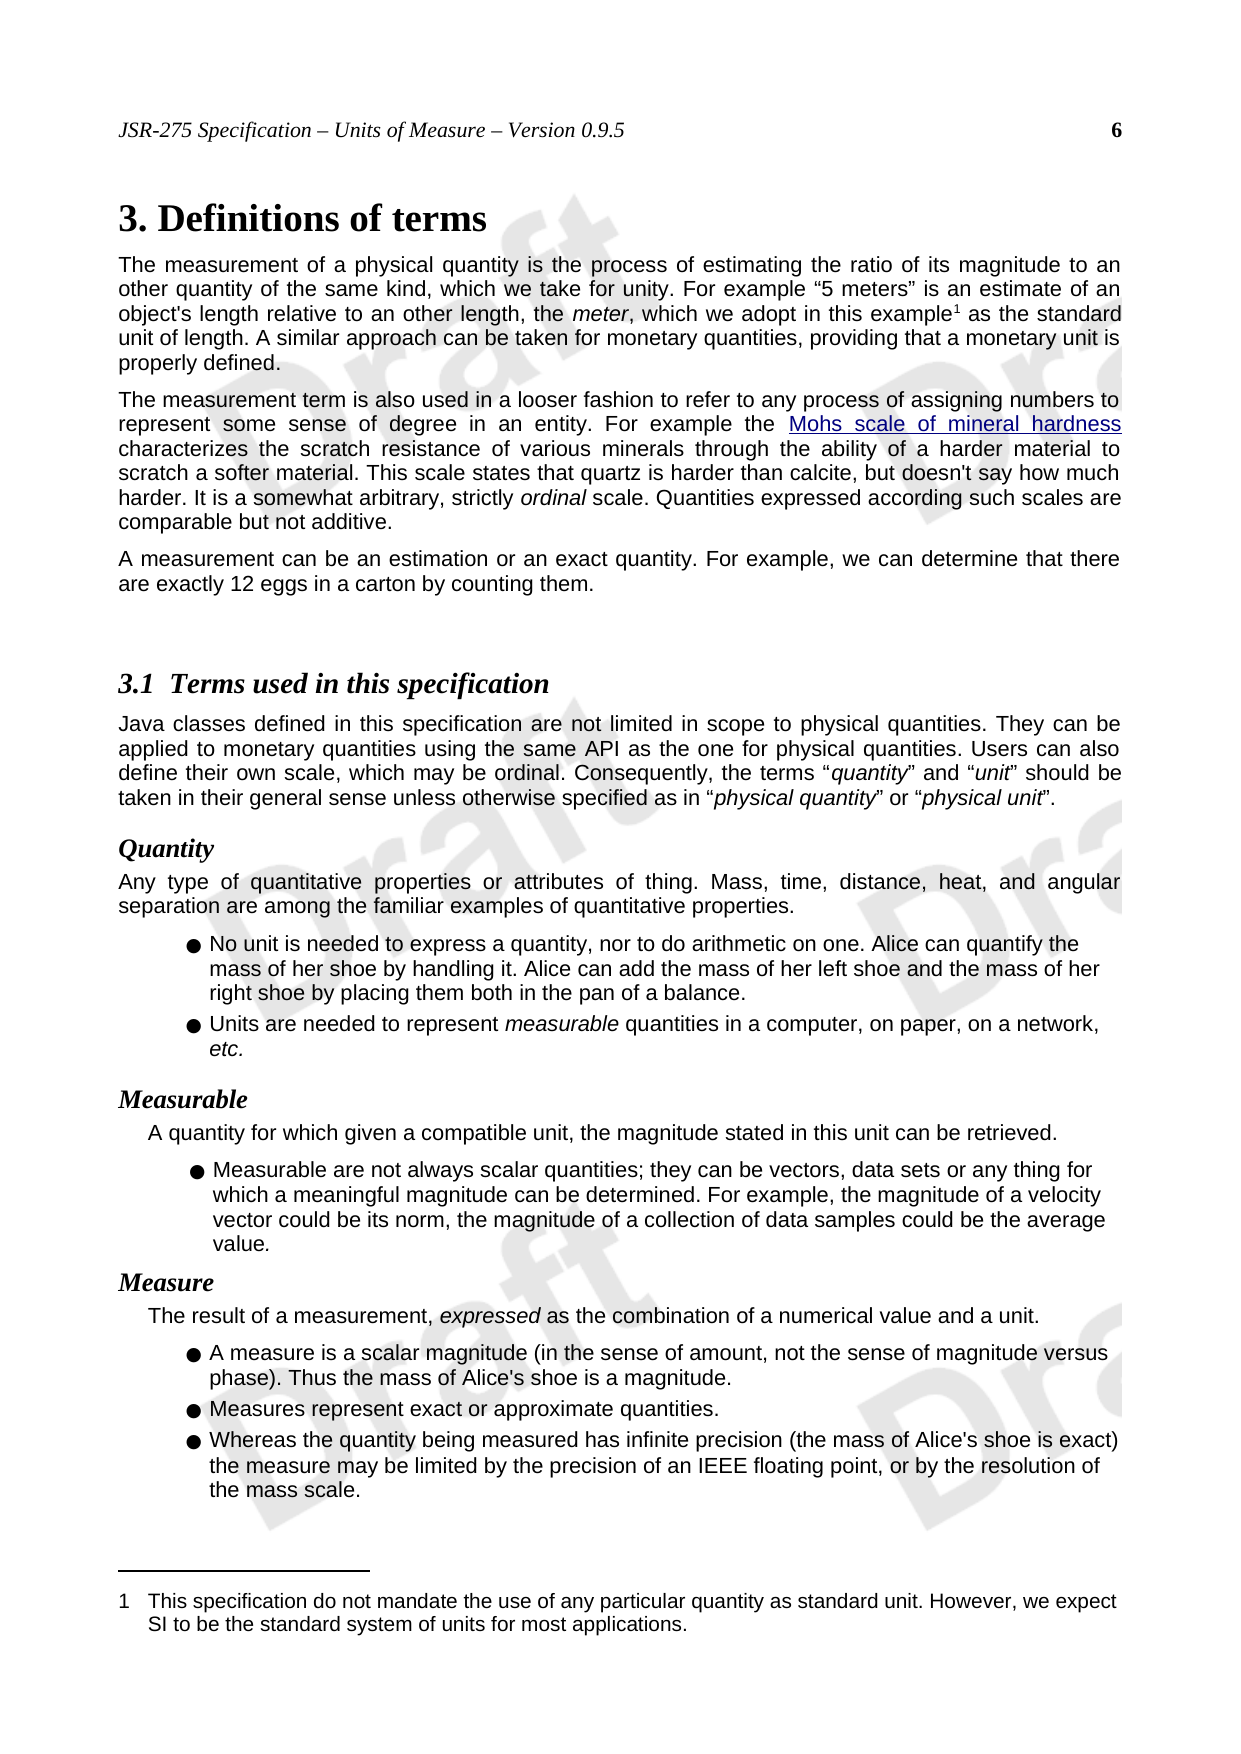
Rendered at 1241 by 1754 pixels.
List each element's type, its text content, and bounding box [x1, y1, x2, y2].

picture [118, 375, 1122, 387]
list Units are needed to represent measurable quantities in a computer, on paper, on a network, etc. [185, 1011, 1122, 1061]
picture [118, 918, 1122, 1085]
text A measurement can be an estimation or an exact quantity. For example, we can determine that there are exactly 12 eggs in a carton by counting them. [118, 547, 1122, 596]
picture [118, 117, 1122, 197]
picture [118, 240, 1122, 253]
list No unit is needed to express a quantity, nor to do arithmetic on one. Alice can quantify the mass of her shoe by handling it. Alice can add the mass of her left shoe and the mass of her right shoe by placing them both in the pan of a balance. [185, 931, 1122, 1006]
picture [118, 1297, 1122, 1589]
text The measurement of a physical quantity is the process of estimating the ratio of its magnitude to an other quantity of the same kind, which we take for unity. For example “5 meters” is an estimate of an object's length relative to an other length, the meter, which we adopt in this example as the standard unit of length. A similar approach can be taken for monetary quantities, providing that a monetary unit is properly defined. [118, 253, 1122, 375]
picture [118, 864, 1122, 869]
subtitle Measurable [118, 1085, 1122, 1114]
picture [118, 596, 1122, 667]
text The measurement term is also used in a looser fashion to refer to any process of assigning numbers to represent some sense of degree in an entity. For example the Mohs scale of mineral hardness characterizes the scratch resistance of various minerals through the ability of a harder material to scratch a softer material. This scale states that quartz is harder than calcite, but doesn't say how much harder. It is a somewhat arbitrary, strictly ordinal scale. Quantities expressed according such scales are comparable but not additive. [118, 387, 1122, 534]
text This specification do not mandate the use of any particular quantity as standard unit. However, we expect SI to be the standard system of units for most applications. [118, 1589, 1122, 1636]
subtitle Measure [118, 1268, 1122, 1297]
list A measure is a scalar magnitude (in the sense of amount, not the sense of magnitude versus phase). Thus the mass of Alice's shoe is a magnitude. [185, 1340, 1122, 1390]
list Measures represent exact or approximate quantities. [185, 1396, 1122, 1422]
list Measurable are not always scalar quantities; they can be vectors, data sets or any thing for which a meaningful magnitude can be determined. For example, the magnitude of a velocity vector could be its norm, the magnitude of a collection of data samples could be the average value. [189, 1157, 1122, 1256]
text Any type of quantitative properties or attributes of thing. Mass, time, distance, heat, and angular separation are among the familiar examples of quantitative properties. [118, 869, 1122, 918]
text A quantity for which given a compatible unit, the magnitude stated in this unit can be retrieved. [148, 1120, 1122, 1145]
subtitle Quantity [118, 834, 1122, 864]
text Java classes defined in this specification are not limited in scope to physical quantities. They can be applied to monetary quantities using the same API as the one for physical quantities. Users can also define their own scale, which may be ordinal. Consequently, the terms “quantity” and “unit” should be taken in their general sense unless otherwise specified as in “physical quantity” or “physical unit”. [118, 712, 1122, 810]
list Whereas the quantity being measured has infinite precision (the mass of Alice's shoe is exact) the measure may be limited by the precision of an IEEE floating point, or by the resolution of the mass scale. [185, 1428, 1122, 1502]
picture [118, 810, 1122, 834]
picture [118, 700, 1122, 712]
text The result of a measurement, expressed as the combination of a numerical value and a unit. [148, 1303, 1122, 1328]
subtitle Definitions of terms [118, 197, 1122, 240]
picture [118, 534, 1122, 547]
picture [118, 1114, 1122, 1268]
subtitle Terms used in this specification [118, 667, 1122, 700]
